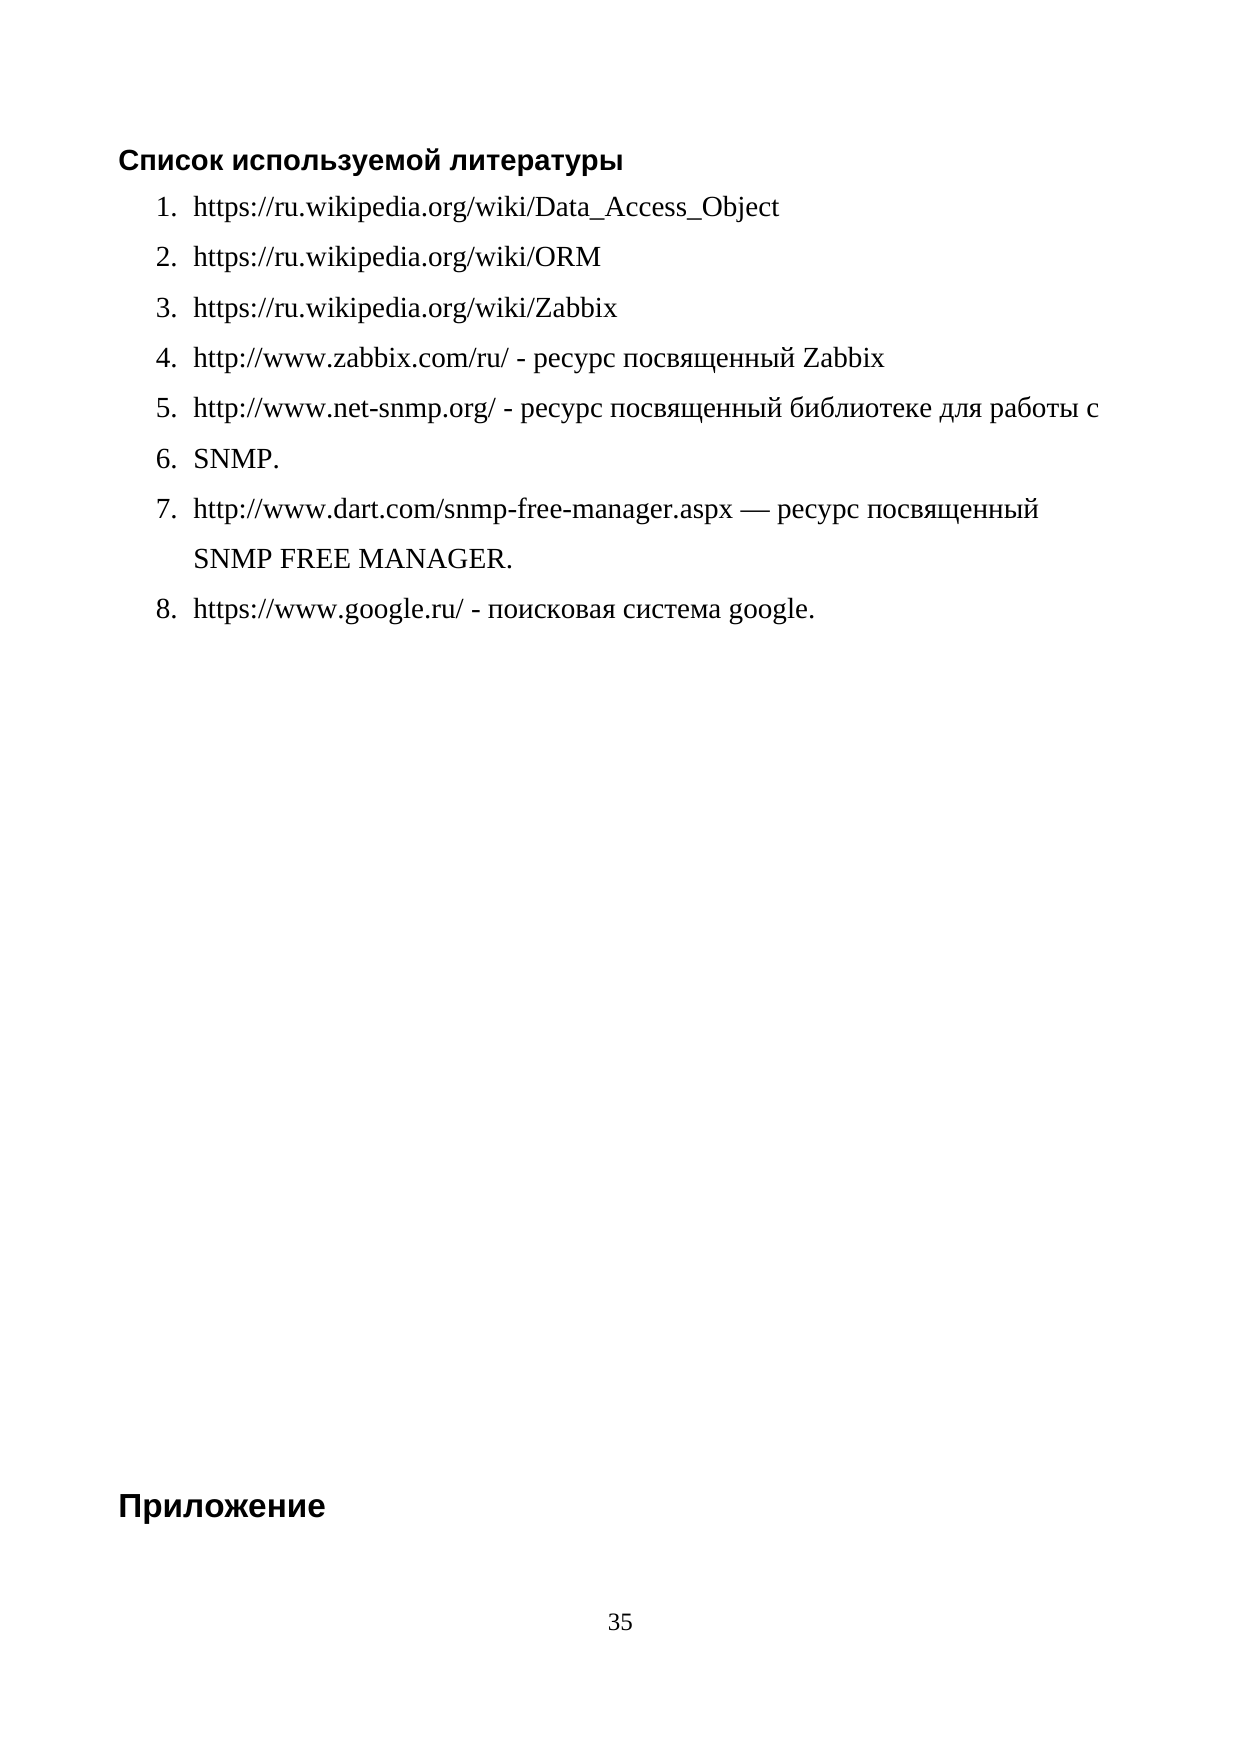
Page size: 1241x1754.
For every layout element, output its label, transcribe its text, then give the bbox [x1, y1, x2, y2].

list https://ru.wikipedia.org/wiki/ORM [156, 239, 1122, 273]
list http://www.net-snmp.org/ - ресурс посвященный библиотеке для работы с [156, 390, 1122, 424]
list https://ru.wikipedia.org/wiki/Data_Access_Object [156, 189, 1122, 223]
list http://www.dart.com/snmp-free-manager.aspx — ресурс посвященный SNMP FREE MANAGER. [156, 491, 1122, 575]
list https://www.google.ru/ - поисковая система google. [156, 592, 1122, 625]
list https://ru.wikipedia.org/wiki/Zabbix [156, 290, 1122, 323]
subtitle Приложение [118, 1486, 1122, 1525]
subtitle Список используемой литературы [118, 143, 1122, 177]
list SNMP. [156, 441, 1122, 474]
list http://www.zabbix.com/ru/ - ресурс посвященный Zabbix [156, 340, 1122, 374]
